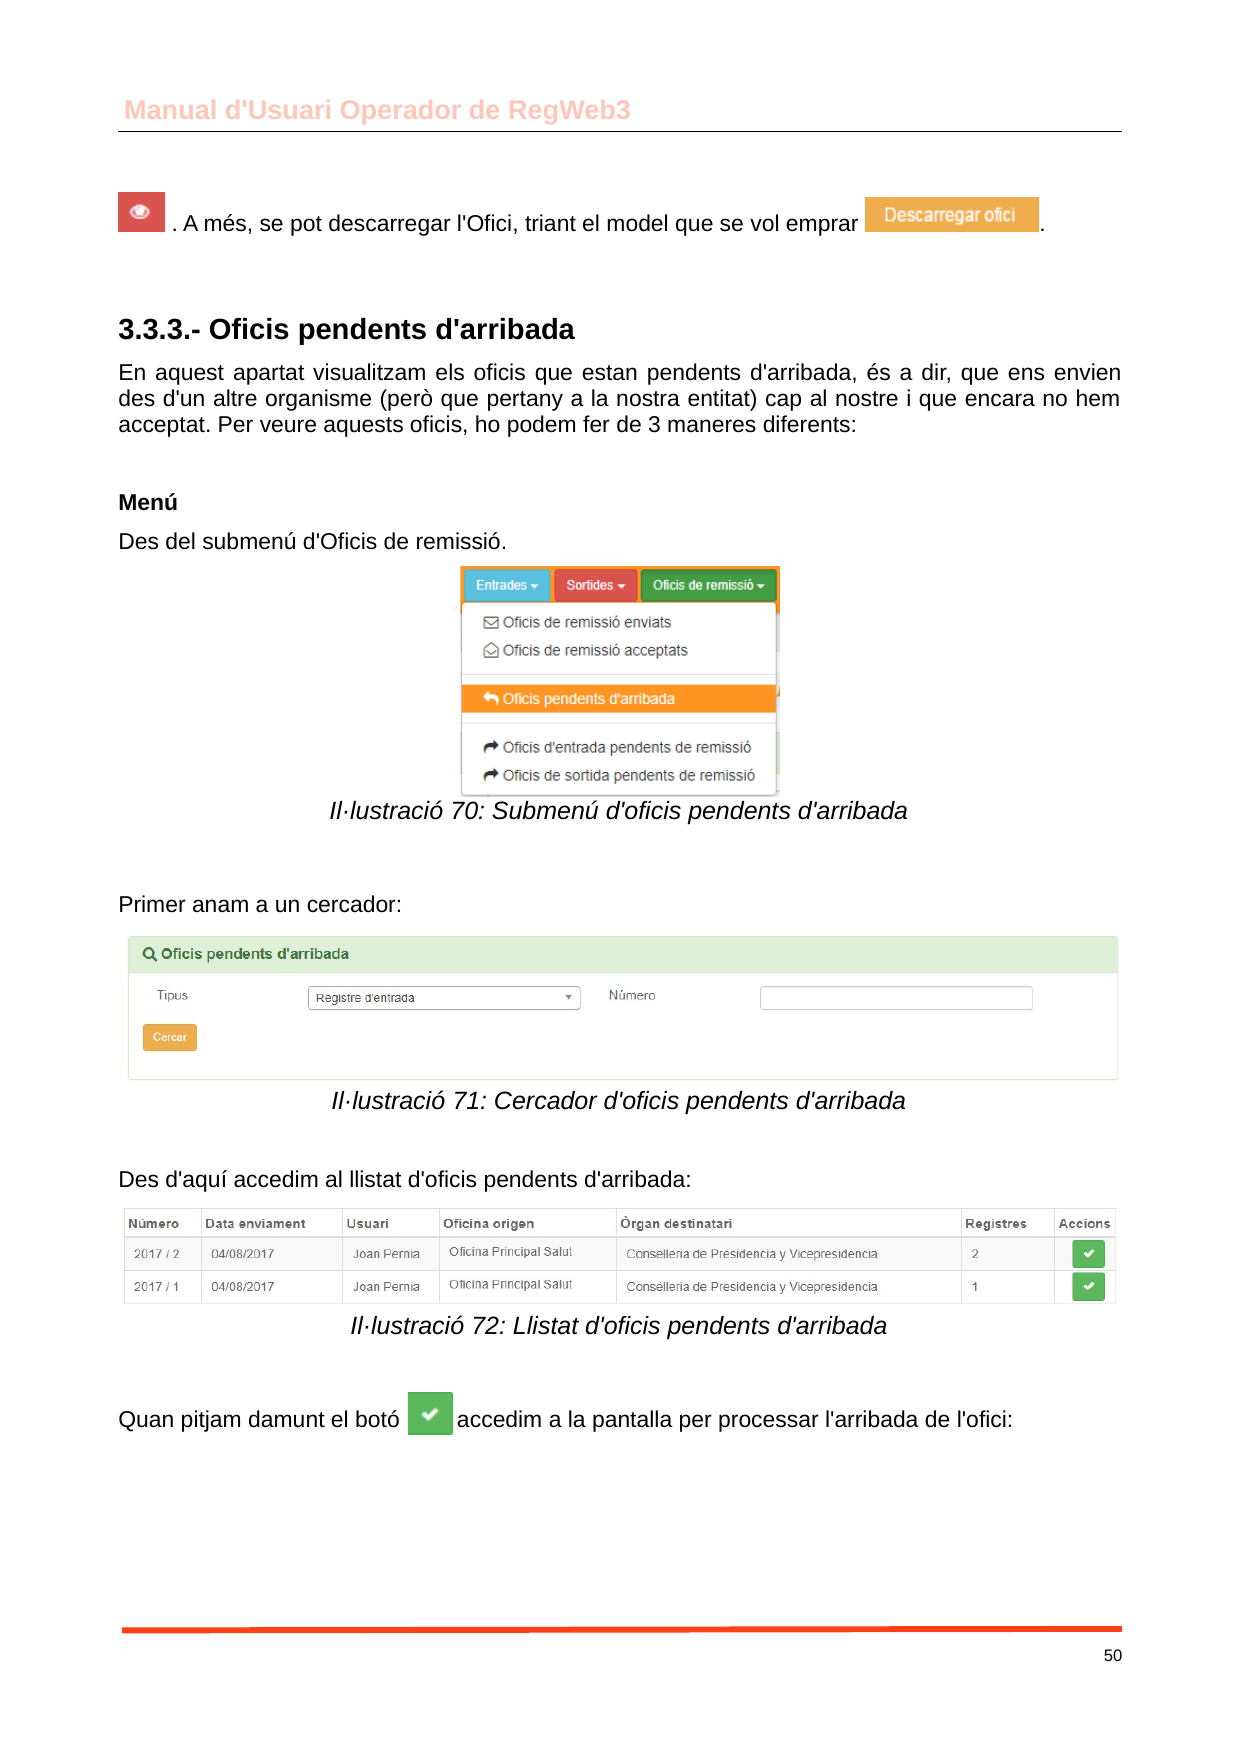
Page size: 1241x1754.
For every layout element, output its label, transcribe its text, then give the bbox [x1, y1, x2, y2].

text Quan pitjam damunt el botó [118, 1406, 407, 1432]
subtitle Oficis pendents d'arribada [118, 312, 1122, 346]
picture [407, 1392, 454, 1435]
text Menú [118, 489, 1122, 515]
text Il·lustració 70: Submenú d'oficis pendents d'arribada [118, 579, 1122, 825]
picture [118, 930, 1123, 1086]
text Primer anam a un cercador: [118, 891, 1122, 918]
text Des del submenú d'Oficis de remissió. [118, 528, 1122, 554]
text accedim a la pantalla per processar l'arribada de l'ofici: [454, 1406, 1122, 1432]
text En aquest apartat visualitzam els oficis que estan pendents d'arribada, és a dir, que ens envien des d'un altre organisme (però que pertany a la nostra entitat) cap al nostre i que encara no hem acceptat. Per veure aquests oficis, ho podem fer de 3 maneres diferents: [118, 358, 1122, 437]
text Il·lustració 72: Llistat d'oficis pendents d'arribada [118, 1311, 1122, 1339]
picture [118, 1205, 1123, 1311]
text . A més, se pot descarregar l'Ofici, triant el model que se vol emprar . [118, 192, 1122, 236]
text Des d'aquí accedim al llistat d'oficis pendents d'arribada: [118, 1166, 1122, 1192]
text Il·lustració 71: Cercador d'oficis pendents d'arribada [118, 1086, 1122, 1115]
